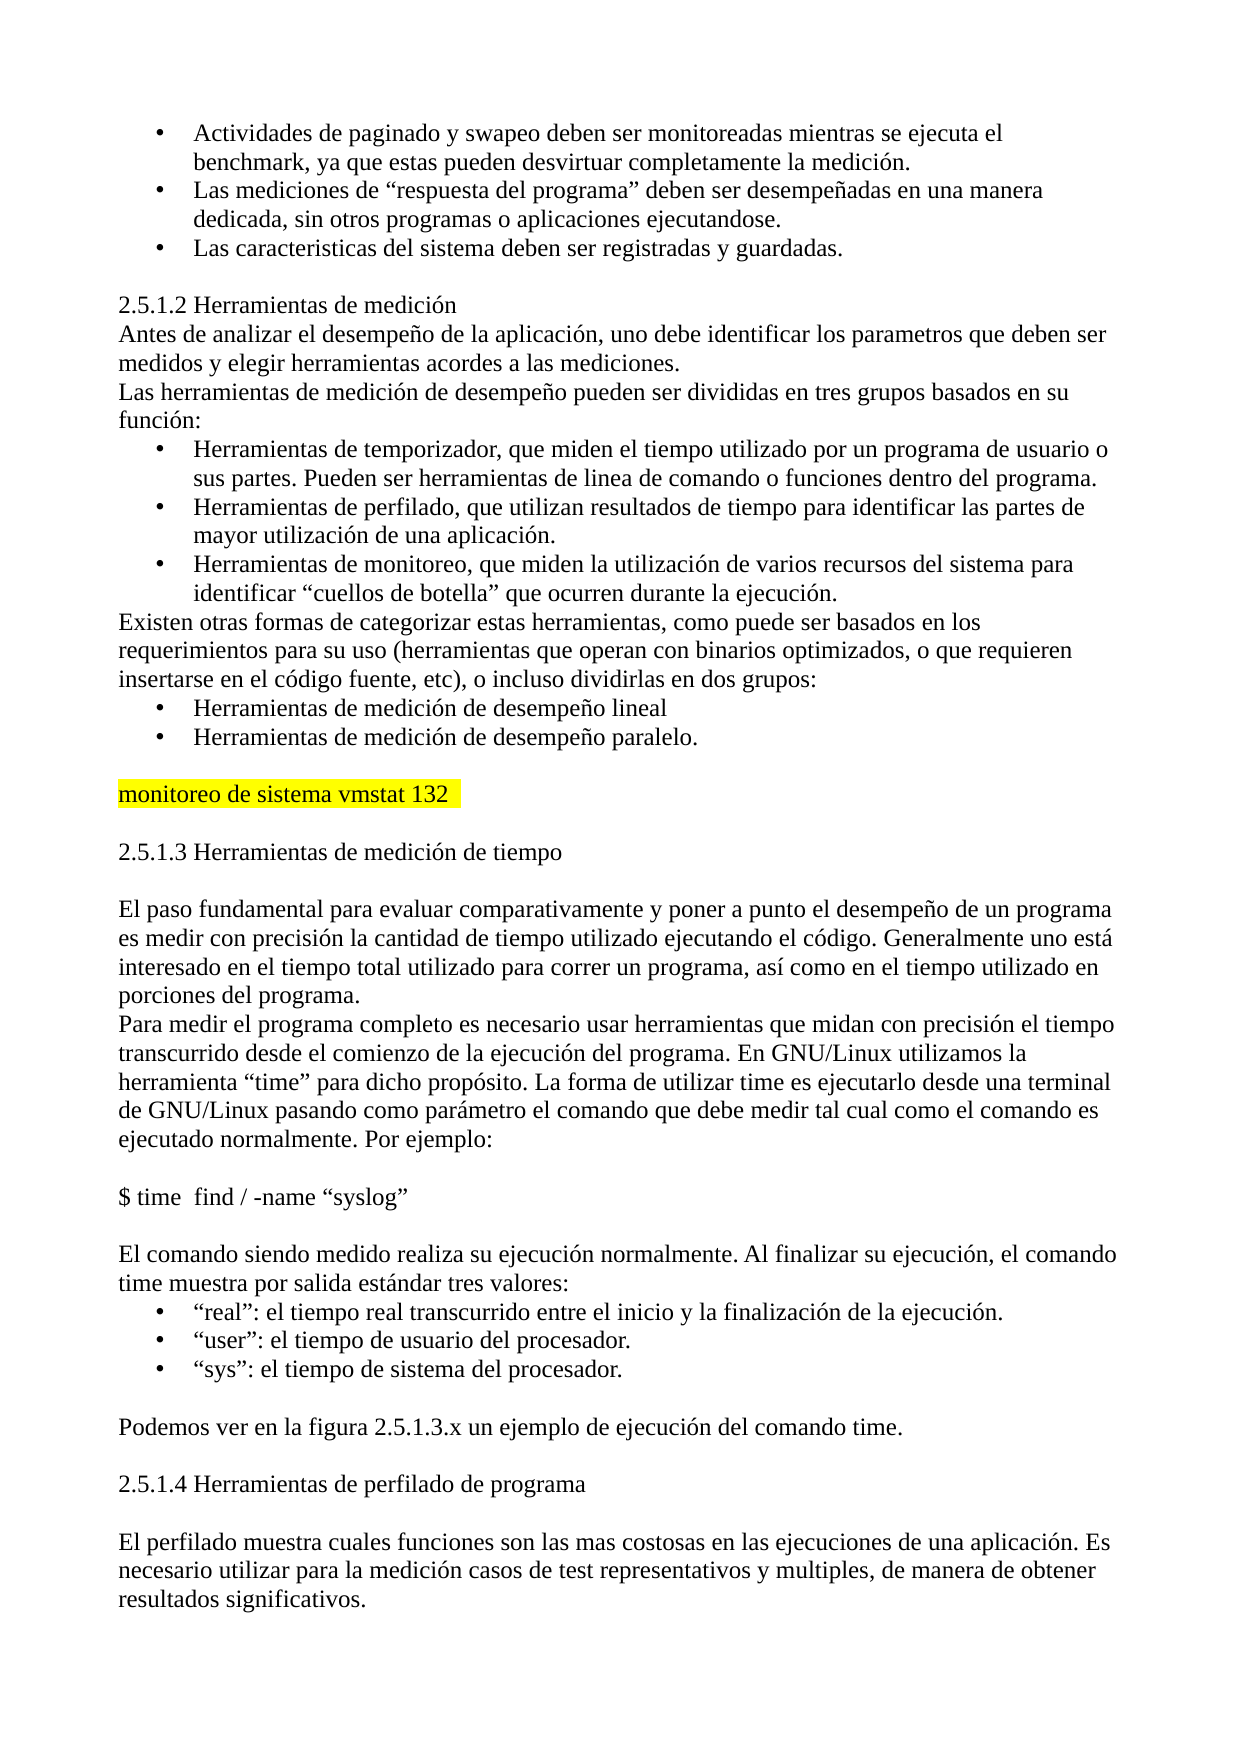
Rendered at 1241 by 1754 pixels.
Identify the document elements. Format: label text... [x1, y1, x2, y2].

text El paso fundamental para evaluar comparativamente y poner a punto el desempeño de un programa es medir con precisión la cantidad de tiempo utilizado ejecutando el código. Generalmente uno está interesado en el tiempo total utilizado para correr un programa, así como en el tiempo utilizado en porciones del programa. [118, 894, 1122, 1009]
list “real”: el tiempo real transcurrido entre el inicio y la finalización de la ejecución. [156, 1297, 1122, 1326]
text Podemos ver en la figura 2.5.1.3.x un ejemplo de ejecución del comando time. [118, 1412, 1122, 1441]
list Las mediciones de “respuesta del programa” deben ser desempeñadas en una manera dedicada, sin otros programas o aplicaciones ejecutandose. [156, 176, 1122, 233]
list Herramientas de monitoreo, que miden la utilización de varios recursos del sistema para identificar “cuellos de botella” que ocurren durante la ejecución. [156, 549, 1122, 607]
text 2.5.1.4 Herramientas de perfilado de programa [118, 1469, 1122, 1498]
text Antes de analizar el desempeño de la aplicación, uno debe identificar los parametros que deben ser medidos y elegir herramientas acordes a las mediciones. [118, 319, 1122, 377]
list Herramientas de medición de desempeño lineal [156, 693, 1122, 722]
text El perfilado muestra cuales funciones son las mas costosas en las ejecuciones de una aplicación. Es necesario utilizar para la medición casos de test representativos y multiples, de manera de obtener resultados significativos. [118, 1527, 1122, 1613]
text Las herramientas de medición de desempeño pueden ser divididas en tres grupos basados en su función: [118, 377, 1122, 434]
list Herramientas de medición de desempeño paralelo. [156, 722, 1122, 751]
text Para medir el programa completo es necesario usar herramientas que midan con precisión el tiempo transcurrido desde el comienzo de la ejecución del programa. En GNU/Linux utilizamos la herramienta “time” para dicho propósito. La forma de utilizar time es ejecutarlo desde una terminal de GNU/Linux pasando como parámetro el comando que debe medir tal cual como el comando es ejecutado normalmente. Por ejemplo: [118, 1009, 1122, 1153]
list “sys”: el tiempo de sistema del procesador. [156, 1354, 1122, 1383]
list Las caracteristicas del sistema deben ser registradas y guardadas. [156, 233, 1122, 262]
text 2.5.1.3 Herramientas de medición de tiempo [118, 837, 1122, 866]
text 2.5.1.2 Herramientas de medición [118, 291, 1122, 319]
list Actividades de paginado y swapeo deben ser monitoreadas mientras se ejecuta el benchmark, ya que estas pueden desvirtuar completamente la medición. [156, 118, 1122, 176]
text monitoreo de sistema vmstat 132 [118, 779, 1122, 808]
list Herramientas de temporizador, que miden el tiempo utilizado por un programa de usuario o sus partes. Pueden ser herramientas de linea de comando o funciones dentro del programa. [156, 434, 1122, 492]
text Existen otras formas de categorizar estas herramientas, como puede ser basados en los requerimientos para su uso (herramientas que operan con binarios optimizados, o que requieren insertarse en el código fuente, etc), o incluso dividirlas en dos grupos: [118, 607, 1122, 693]
text El comando siendo medido realiza su ejecución normalmente. Al finalizar su ejecución, el comando time muestra por salida estándar tres valores: [118, 1239, 1122, 1297]
list “user”: el tiempo de usuario del procesador. [156, 1326, 1122, 1354]
list Herramientas de perfilado, que utilizan resultados de tiempo para identificar las partes de mayor utilización de una aplicación. [156, 492, 1122, 549]
text $ time find / -name “syslog” [118, 1182, 1122, 1211]
